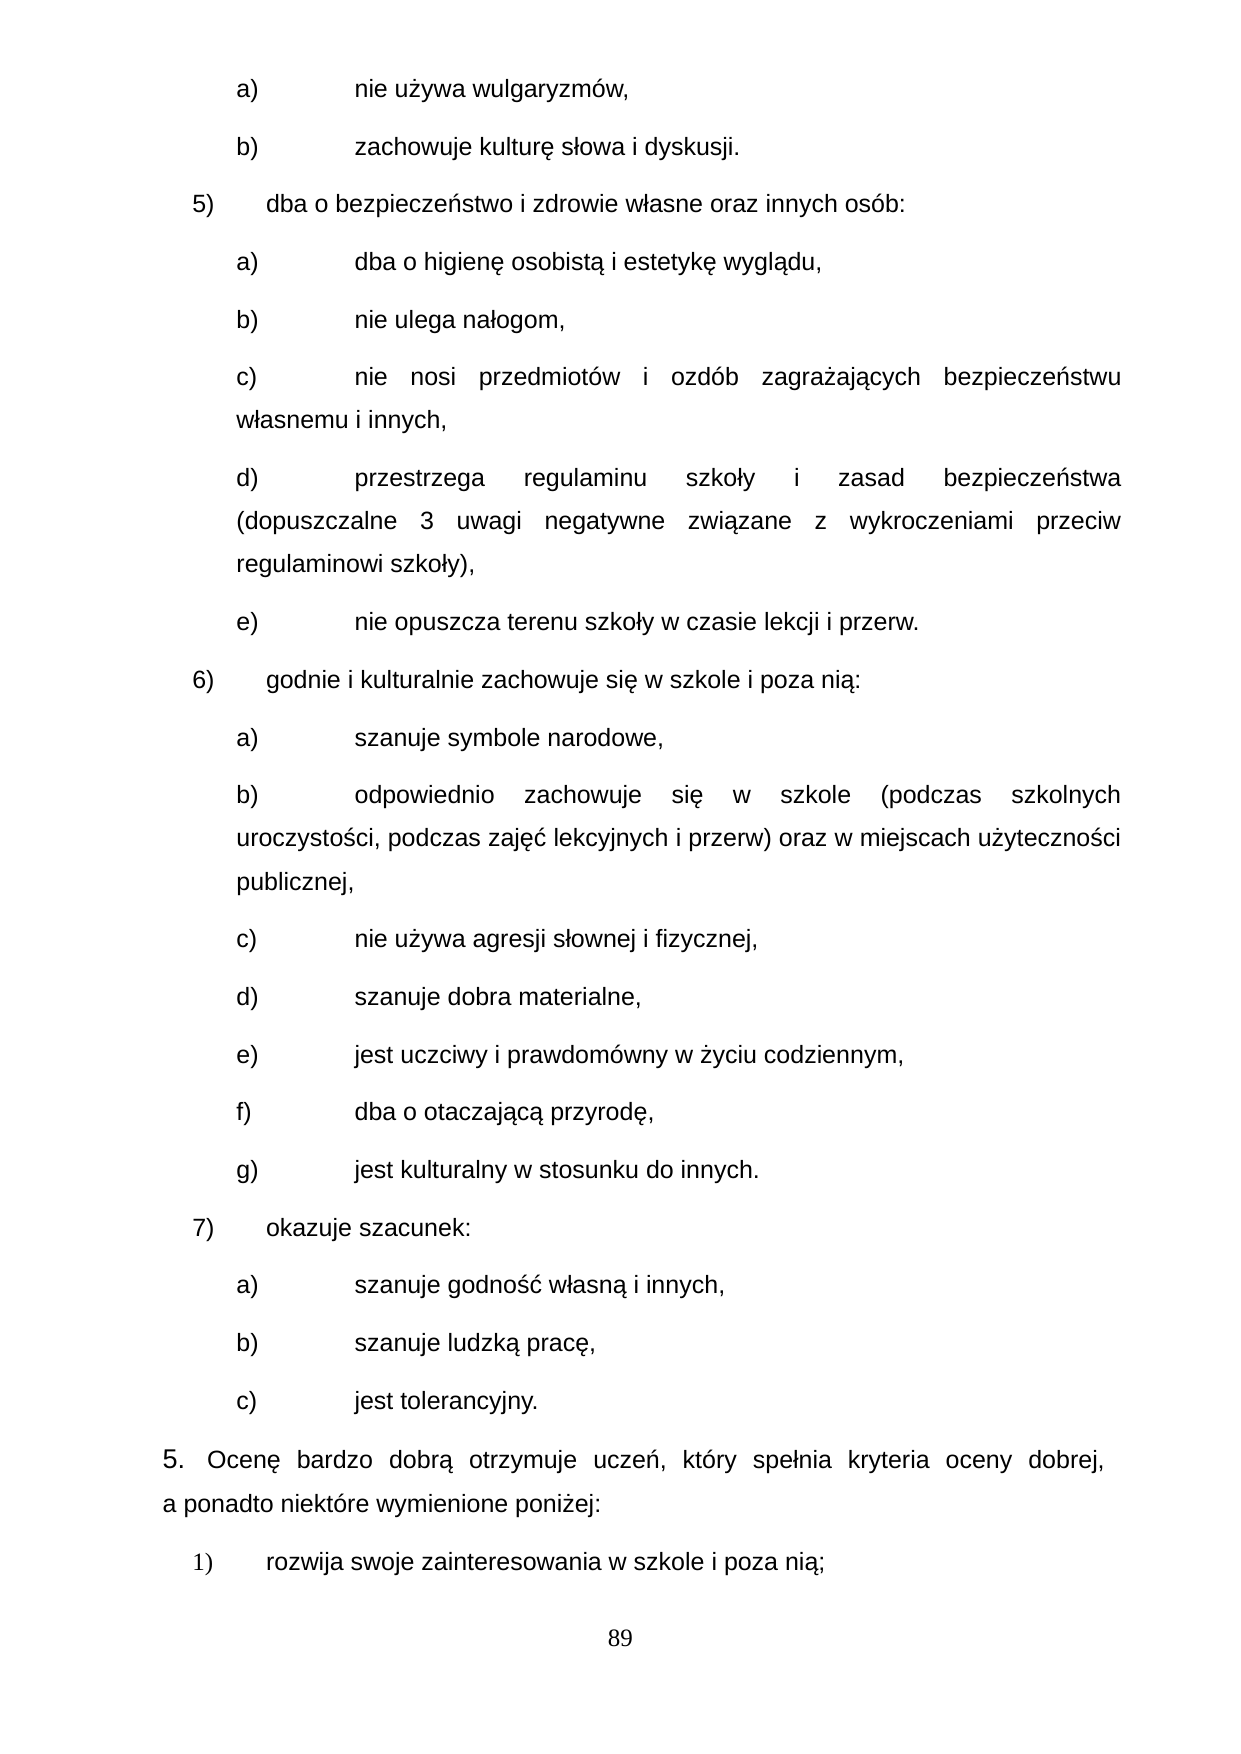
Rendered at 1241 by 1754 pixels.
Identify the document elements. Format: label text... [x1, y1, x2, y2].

list dba o higienę osobistą i estetykę wyglądu, [236, 247, 1122, 276]
list nie ulega nałogom, [236, 304, 1122, 333]
list Ocenę bardzo dobrą otrzymuje uczeń, który spełnia kryteria oceny dobrej, a ponadto niektóre wymienione poniżej: [162, 1443, 1122, 1518]
list przestrzega regulaminu szkoły i zasad bezpieczeństwa (dopuszczalne 3 uwagi negatywne związane z wykroczeniami przeciw regulaminowi szkoły), [236, 463, 1122, 578]
list okazuje szacunek: [192, 1213, 1122, 1241]
list dba o otaczającą przyrodę, [236, 1097, 1122, 1126]
list godnie i kulturalnie zachowuje się w szkole i poza nią: [192, 665, 1122, 693]
list odpowiednio zachowuje się w szkole (podczas szkolnych uroczystości, podczas zajęć lekcyjnych i przerw) oraz w miejscach użyteczności publicznej, [236, 780, 1122, 895]
list jest uczciwy i prawdomówny w życiu codziennym, [236, 1039, 1122, 1068]
list jest tolerancyjny. [236, 1386, 1122, 1414]
list jest kulturalny w stosunku do innych. [236, 1155, 1122, 1184]
list nie opuszcza terenu szkoły w czasie lekcji i przerw. [236, 607, 1122, 636]
list rozwija swoje zainteresowania w szkole i poza nią; [192, 1547, 1122, 1576]
list nie używa agresji słownej i fizycznej, [236, 924, 1122, 953]
list szanuje symbole narodowe, [236, 722, 1122, 751]
list szanuje godność własną i innych, [236, 1270, 1122, 1299]
list dba o bezpieczeństwo i zdrowie własne oraz innych osób: [192, 189, 1122, 218]
list szanuje dobra materialne, [236, 982, 1122, 1011]
list nie używa wulgaryzmów, [236, 74, 1122, 102]
list zachowuje kulturę słowa i dyskusji. [236, 131, 1122, 160]
list szanuje ludzką pracę, [236, 1328, 1122, 1357]
list nie nosi przedmiotów i ozdób zagrażających bezpieczeństwu własnemu i innych, [236, 362, 1122, 434]
